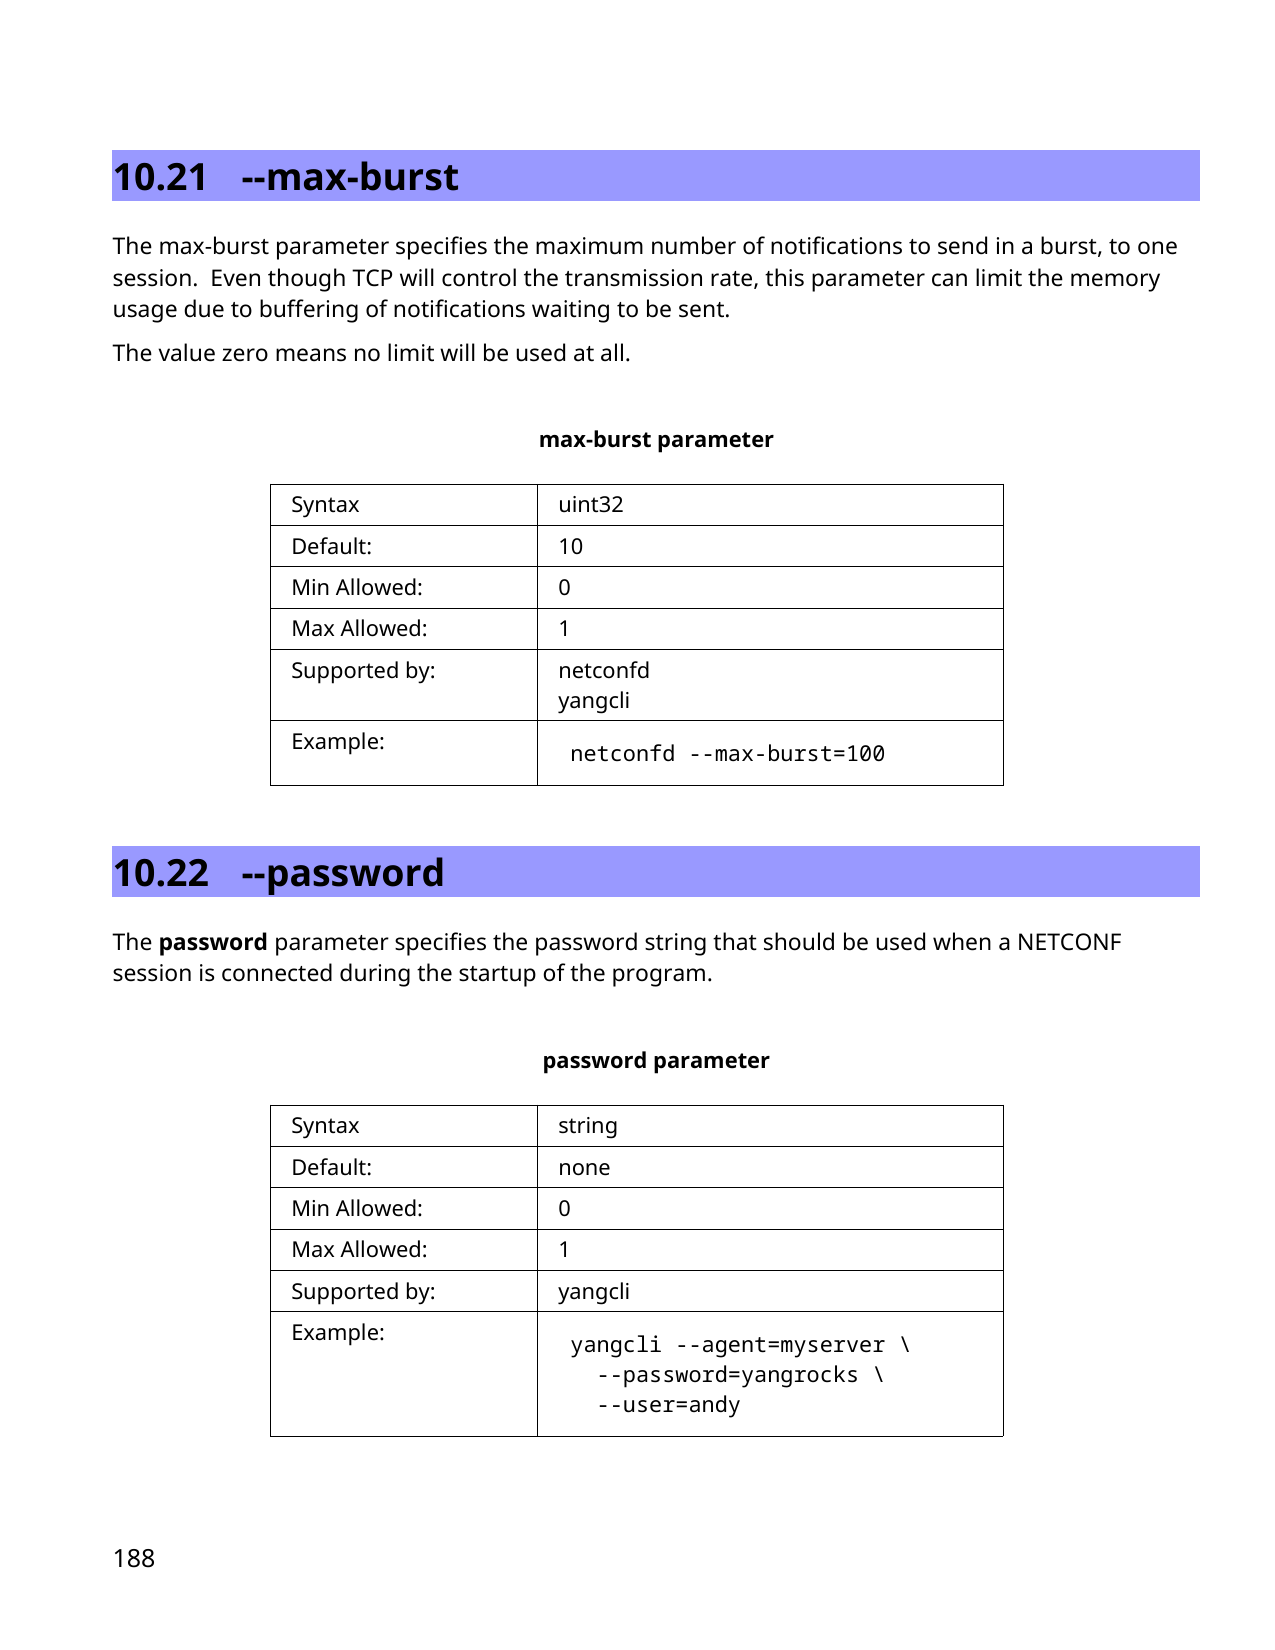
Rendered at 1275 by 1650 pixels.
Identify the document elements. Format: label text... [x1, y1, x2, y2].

subtitle --password [112, 846, 1200, 897]
subtitle max-burst parameter [127, 424, 1185, 454]
table_cell Example: [271, 1312, 537, 1436]
text The max-burst parameter specifies the maximum number of notifications to send in a burst, to one session. Even though TCP will control the transmission rate, this parameter can limit the memory usage due to buffering of notifications waiting to be sent. [112, 230, 1200, 324]
table_cell Supported by: [271, 650, 537, 720]
table_cell netconfd yangcli [538, 650, 1003, 720]
text The value zero means no limit will be used at all. [112, 336, 1200, 368]
table_header string [538, 1106, 1003, 1146]
table_cell none [538, 1147, 1003, 1187]
subtitle password parameter [127, 1045, 1185, 1075]
table_header Syntax [271, 1106, 537, 1146]
table_cell Example: [271, 721, 537, 785]
table_cell Supported by: [271, 1271, 537, 1311]
table_cell 0 [538, 567, 1003, 608]
table_cell Min Allowed: [271, 567, 537, 608]
table_cell yangcli --agent=myserver \ --password=yangrocks \ --user=andy [538, 1312, 1003, 1436]
table_header uint32 [538, 485, 1003, 525]
table_cell 1 [538, 1230, 1003, 1270]
text The password parameter specifies the password string that should be used when a NETCONF session is connected during the startup of the program. [112, 926, 1200, 989]
table_cell 0 [538, 1188, 1003, 1228]
table_cell Min Allowed: [271, 1188, 537, 1228]
table_cell Max Allowed: [271, 609, 537, 649]
table_cell yangcli [538, 1271, 1003, 1311]
subtitle --max-burst [112, 150, 1200, 201]
table_cell Default: [271, 526, 537, 566]
table_cell Max Allowed: [271, 1230, 537, 1270]
table_cell 1 [538, 609, 1003, 649]
table_cell Default: [271, 1147, 537, 1187]
table_cell 10 [538, 526, 1003, 566]
table_cell netconfd --max-burst=100 [538, 721, 1003, 785]
table_header Syntax [271, 485, 537, 525]
